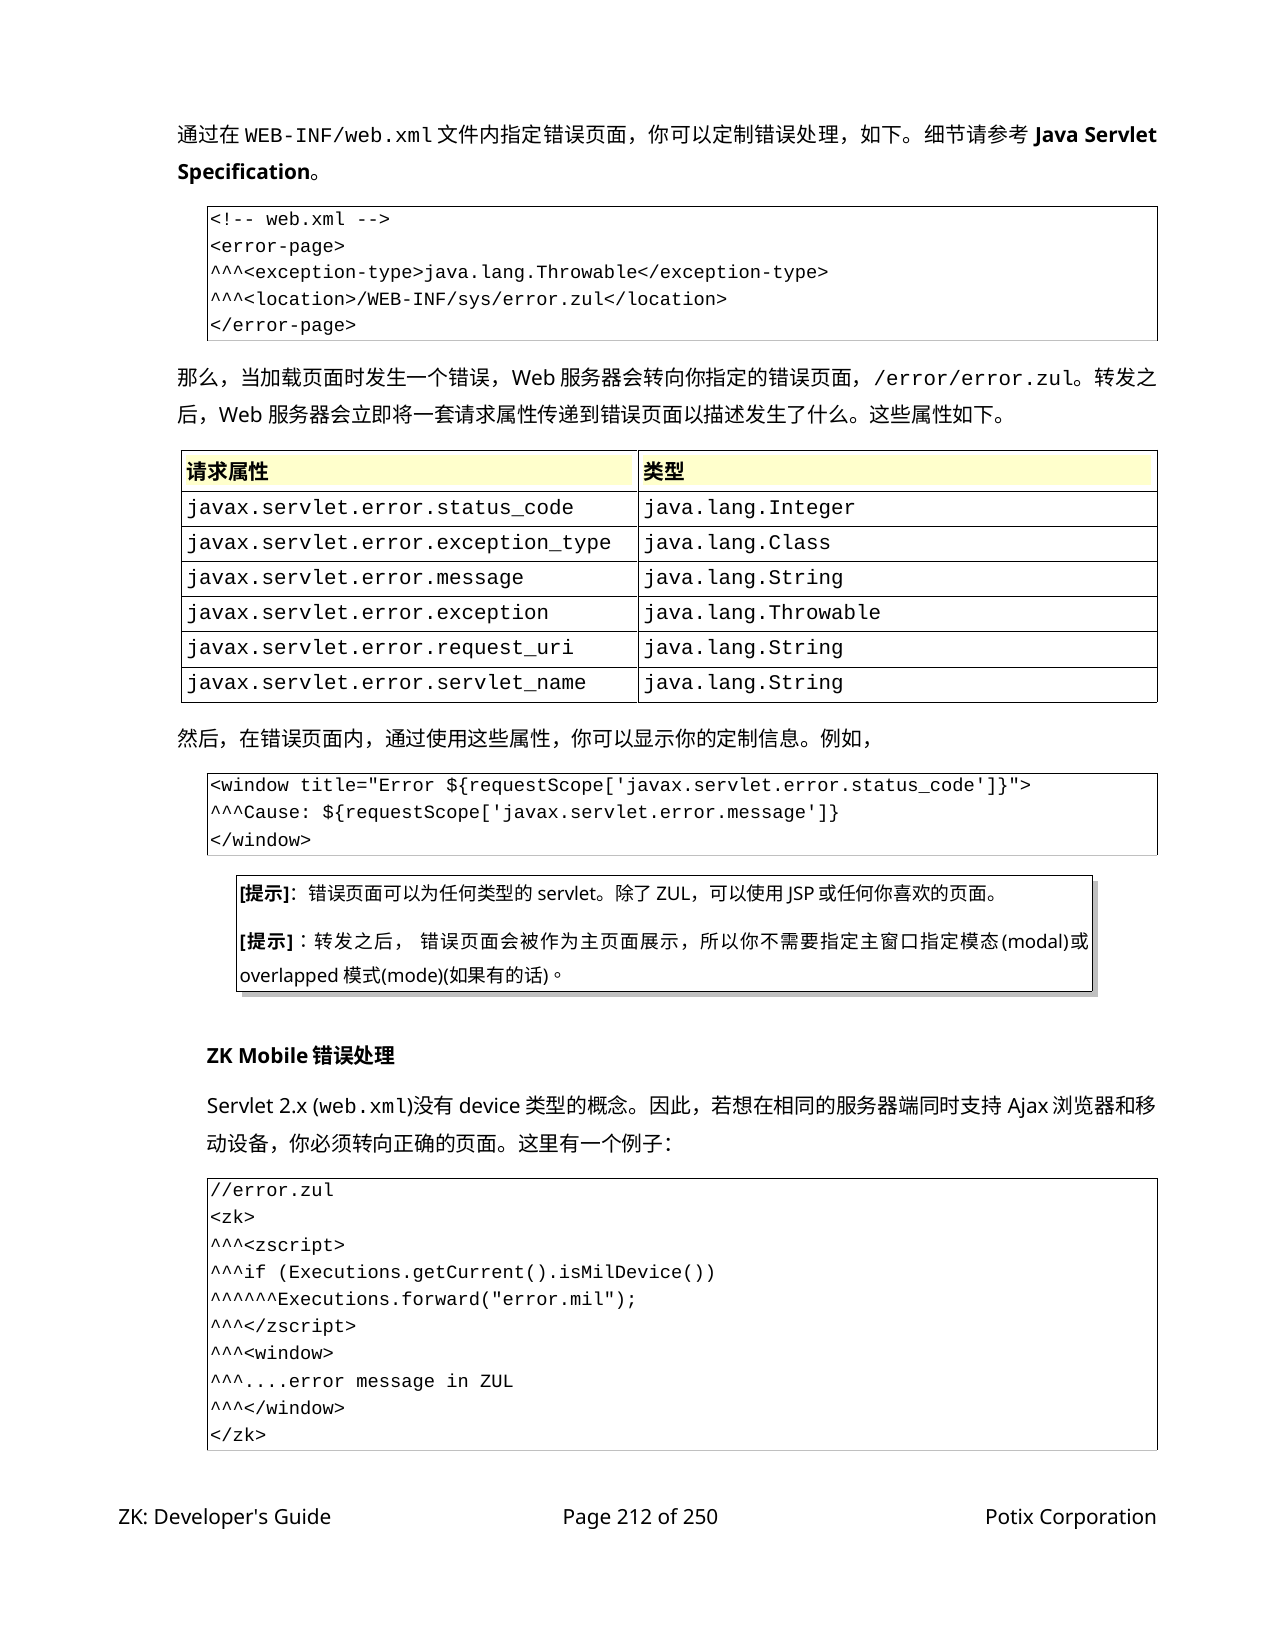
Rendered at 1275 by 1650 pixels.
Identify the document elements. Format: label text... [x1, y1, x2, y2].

table_cell java.lang.String [639, 632, 1157, 667]
table_header 请求属性 [182, 451, 637, 491]
text <zk> [208, 1205, 1157, 1229]
text </window> [208, 827, 1157, 855]
text ^^^<zscript> [208, 1232, 1157, 1257]
table_cell javax.servlet.error.status_code [182, 492, 637, 526]
text <window title="Error ${requestScope['javax.servlet.error.status_code']}"> [208, 774, 1157, 797]
table_header 类型 [639, 451, 1157, 491]
text 那么，当加载页面时发生一个错误，Web服务器会转向你指定的错误页面，/error/error.zul。转发之后，Web 服务器会立即将一套请求属性传递到错误页面以描述发生了什么。这些属性如下。 [177, 361, 1157, 429]
text 然后，在错误页面内，通过使用这些属性，你可以显示你的定制信息。例如， [177, 722, 1157, 752]
table_cell java.lang.String [639, 562, 1157, 596]
table_cell java.lang.Integer [639, 492, 1157, 526]
text <!-- web.xml --> [208, 207, 1157, 231]
text [提示]：错误页面可以为任何类型的 servlet。除了ZUL，可以使用JSP或任何你喜欢的页面。 [237, 876, 1092, 906]
table_cell javax.servlet.error.servlet_name [182, 668, 637, 702]
table_cell javax.servlet.error.exception [182, 597, 637, 631]
text [提示]：转发之后， 错误页面会被作为主页面展示，所以你不需要指定主窗口指定模态(modal)或 overlapped 模式(mode)(如果有的话)。 [237, 923, 1092, 991]
table_cell java.lang.Class [639, 527, 1157, 561]
text 通过在WEB-INF/web.xml文件内指定错误页面，你可以定制错误处理，如下。细节请参考Java Servlet Specification。 [177, 118, 1157, 186]
text //error.zul [208, 1179, 1157, 1202]
text ^^^</window> [208, 1396, 1157, 1420]
subtitle ZK Mobile错误处理 [207, 1039, 1157, 1069]
text </zk> [208, 1423, 1157, 1450]
table_cell java.lang.Throwable [639, 597, 1157, 631]
text <error-page> ^^^<exception-type>java.lang.Throwable</exception-type> ^^^<location>/WEB-INF/sys/error.zul</location> </error-page> [208, 234, 1157, 340]
text ^^^....error message in ZUL [208, 1368, 1157, 1393]
text Servlet 2.x (web.xml)没有device类型的概念。因此，若想在相同的服务器端同时支持Ajax浏览器和移动设备，你必须转向正确的页面。这里有一个例子： [207, 1090, 1157, 1157]
text ^^^^^^Executions.forward("error.mil"); [208, 1287, 1157, 1311]
table_cell javax.servlet.error.message [182, 562, 637, 596]
table_cell java.lang.String [639, 668, 1157, 702]
text ^^^</zscript> [208, 1314, 1157, 1338]
text ^^^Cause: ${requestScope['javax.servlet.error.message']} [208, 800, 1157, 824]
table_cell javax.servlet.error.request_uri [182, 632, 637, 667]
text ^^^if (Executions.getCurrent().isMilDevice()) [208, 1260, 1157, 1284]
table_cell javax.servlet.error.exception_type [182, 527, 637, 561]
text ^^^<window> [208, 1341, 1157, 1366]
